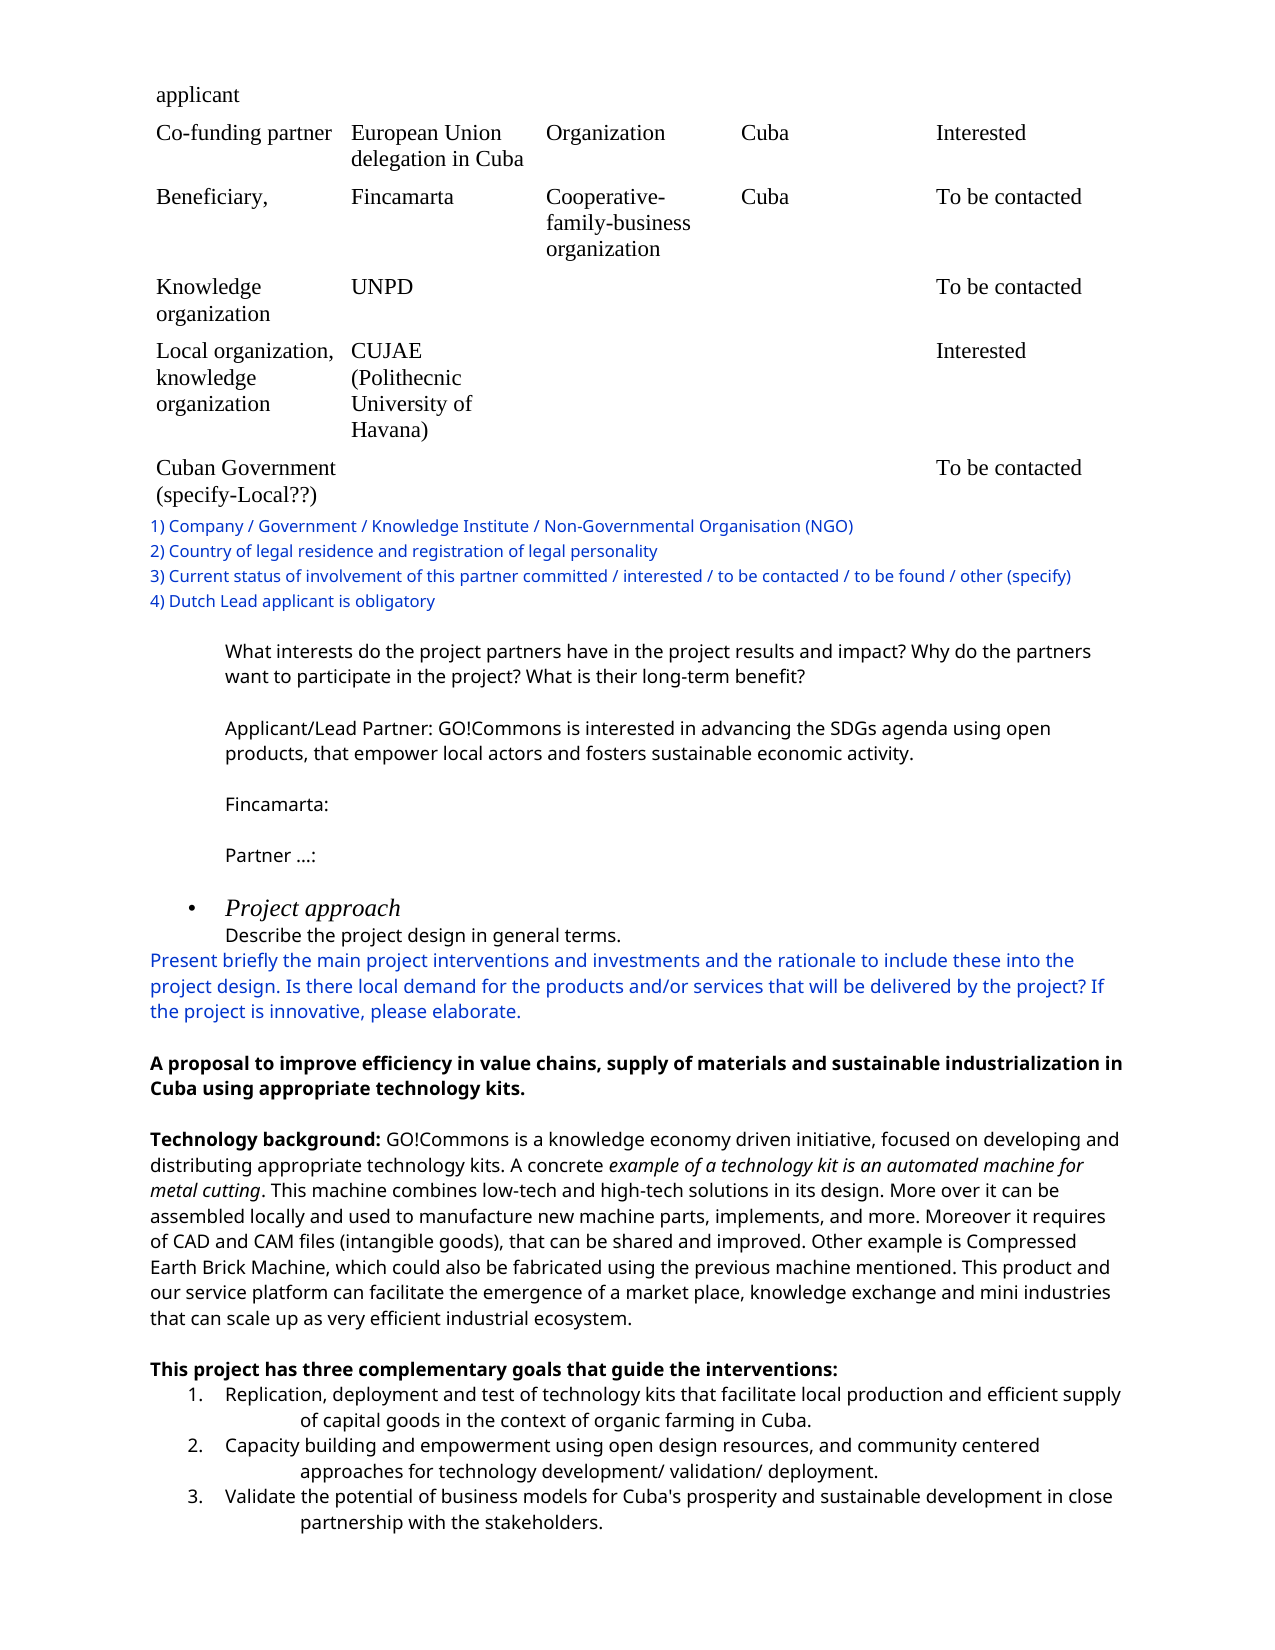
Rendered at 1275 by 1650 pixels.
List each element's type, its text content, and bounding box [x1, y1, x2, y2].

text Describe the project design in general terms. [225, 922, 1125, 948]
list Validate the potential of business models for Cuba's prosperity and sustainable development in close partnership with the stakeholders. [187, 1484, 1125, 1535]
table_cell [930, 75, 1125, 113]
table_cell Cooperative-family-business organization [540, 177, 735, 267]
table_cell Interested [930, 332, 1125, 448]
table_cell Fincamarta [345, 177, 540, 267]
text 2) Country of legal residence and registration of legal personality [150, 538, 1125, 563]
text 4) Dutch Lead applicant is obligatory [150, 588, 1125, 613]
text What interests do the project partners have in the project results and impact? Why do the partners want to participate in the project? What is their long-term benefit? [225, 638, 1125, 689]
table_cell Cuba [735, 177, 930, 267]
list Project approach [187, 893, 1125, 922]
list Capacity building and empowerment using open design resources, and community centered approaches for technology development/ validation/ deployment. [187, 1433, 1125, 1484]
table_cell [735, 449, 930, 513]
text Partner …: [225, 842, 1125, 868]
table_cell [540, 75, 735, 113]
table_cell [540, 332, 735, 448]
list Replication, deployment and test of technology kits that facilitate local production and efficient supply of capital goods in the context of organic farming in Cuba. [187, 1382, 1125, 1433]
table_cell [735, 332, 930, 448]
table_cell [540, 268, 735, 332]
table_cell CUJAE (Polithecnic University of Havana) [345, 332, 540, 448]
table_cell [540, 449, 735, 513]
table_cell Beneficiary, [150, 177, 345, 267]
text Applicant/Lead Partner: GO!Commons is interested in advancing the SDGs agenda using open products, that empower local actors and fosters sustainable economic activity. [225, 715, 1125, 766]
table_cell Interested [930, 113, 1125, 177]
table_cell applicant [150, 75, 345, 113]
table_cell To be contacted [930, 449, 1125, 513]
table_cell Knowledge organization [150, 268, 345, 332]
table_cell Organization [540, 113, 735, 177]
table_cell To be contacted [930, 268, 1125, 332]
text Fincamarta: [225, 791, 1125, 817]
table_cell Local organization, knowledge organization [150, 332, 345, 448]
text A proposal to improve efficiency in value chains, supply of materials and sustainable industrialization in Cuba using appropriate technology kits. [150, 1050, 1125, 1101]
table_cell [735, 75, 930, 113]
text 1) Company / Government / Knowledge Institute / Non-Governmental Organisation (NGO) [150, 513, 1125, 538]
table_cell Cuba [735, 113, 930, 177]
text Technology background: GO!Commons is a knowledge economy driven initiative, focused on developing and distributing appropriate technology kits. A concrete example of a technology kit is an automated machine for metal cutting. This machine combines low-tech and high-tech solutions in its design. More over it can be assembled locally and used to manufacture new machine parts, implements, and more. Moreover it requires of CAD and CAM files (intangible goods), that can be shared and improved. Other example is Compressed Earth Brick Machine, which could also be fabricated using the previous machine mentioned. This product and our service platform can facilitate the emergence of a market place, knowledge exchange and mini industries that can scale up as very efficient industrial ecosystem. [150, 1126, 1125, 1331]
text Present briefly the main project interventions and investments and the rationale to include these into the project design. Is there local demand for the products and/or services that will be delivered by the project? If the project is innovative, please elaborate. [150, 948, 1125, 1024]
table_cell Cuban Government (specify-Local??) [150, 449, 345, 513]
table_cell European Union delegation in Cuba [345, 113, 540, 177]
table_cell [735, 268, 930, 332]
table_cell To be contacted [930, 177, 1125, 267]
table_cell Co-funding partner [150, 113, 345, 177]
table_cell [345, 449, 540, 513]
table_cell [345, 75, 540, 113]
table_cell UNPD [345, 268, 540, 332]
text 3) Current status of involvement of this partner committed / interested / to be contacted / to be found / other (specify) [150, 563, 1125, 588]
text This project has three complementary goals that guide the interventions: [150, 1356, 1125, 1382]
